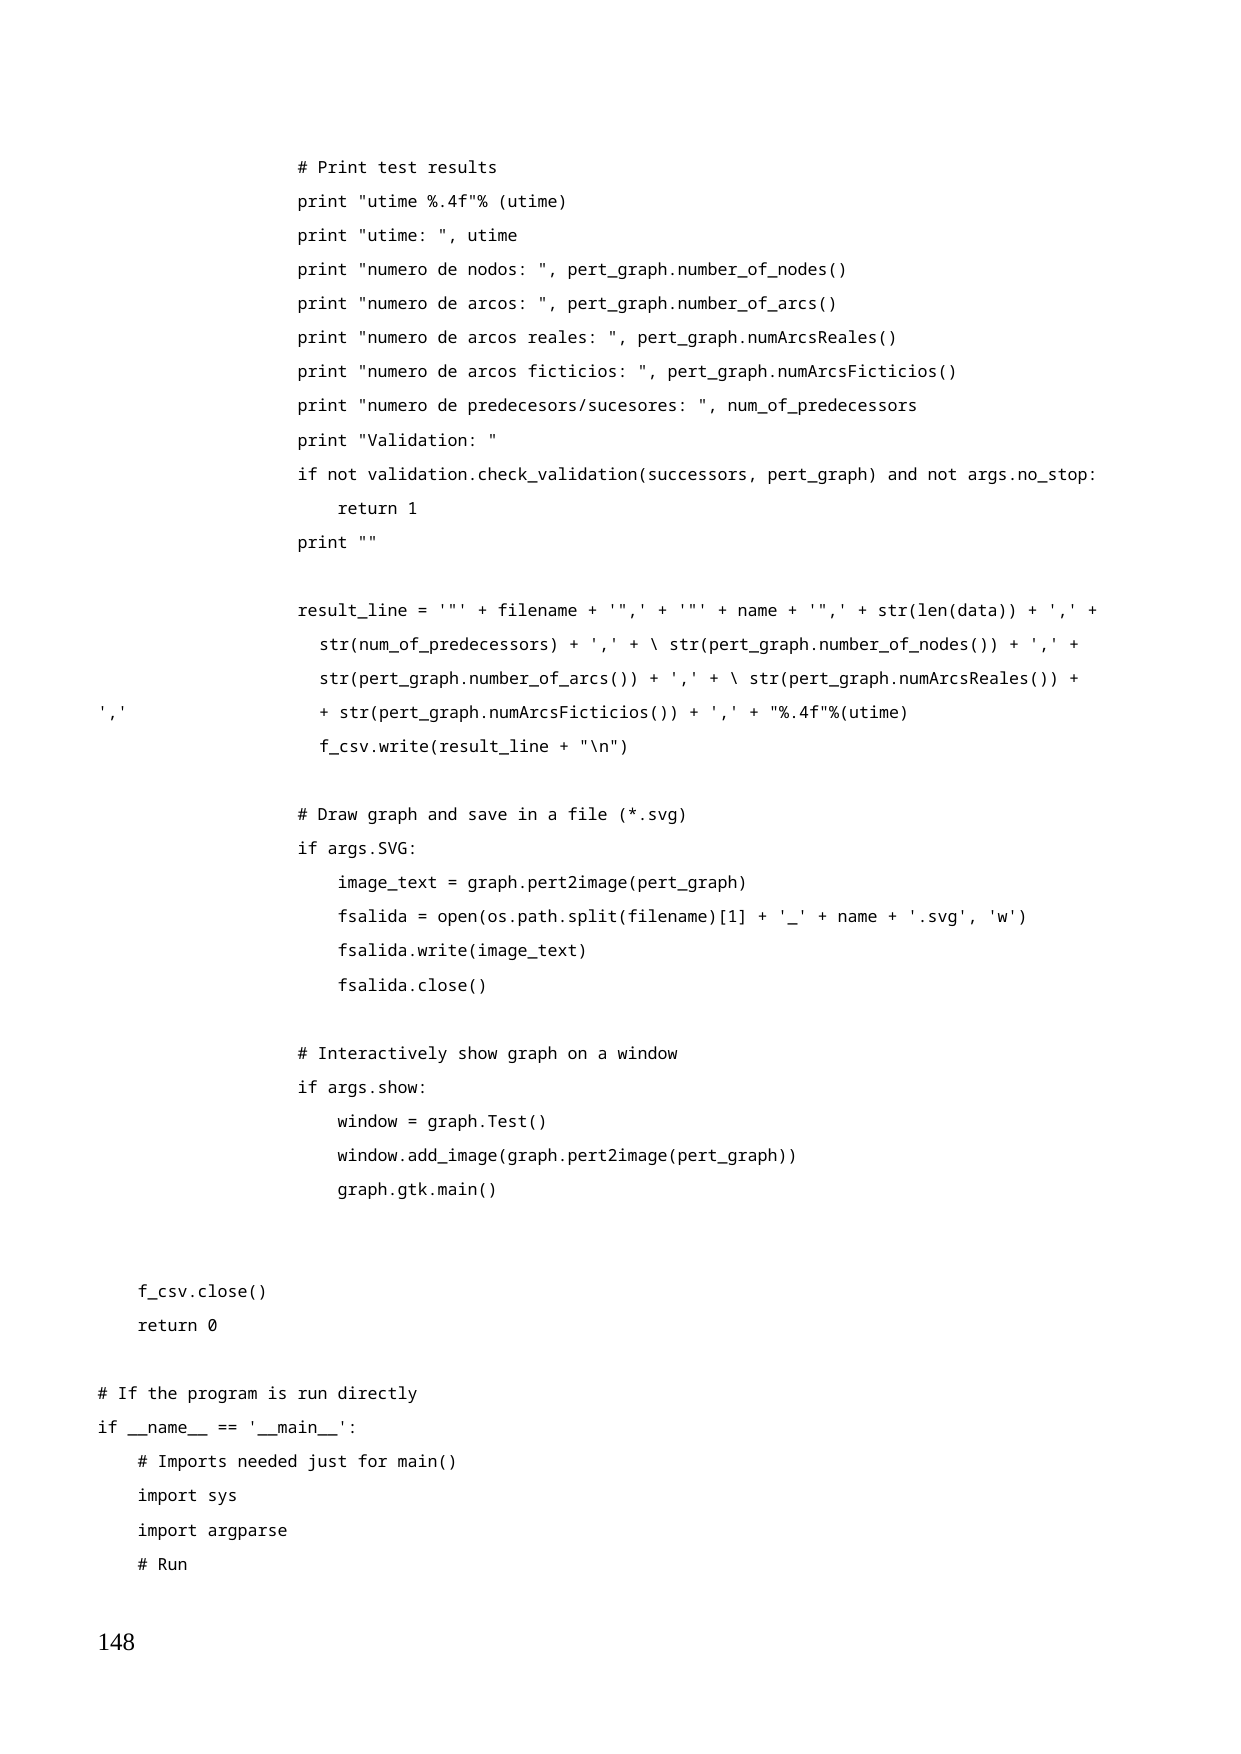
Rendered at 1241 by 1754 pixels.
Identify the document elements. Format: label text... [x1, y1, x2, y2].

text if args.SVG: [97, 837, 1113, 859]
text image_text = graph.pert2image(pert_graph) [97, 871, 1113, 894]
text print "utime %.4f"% (utime) [97, 190, 1113, 212]
text print "Validation: " [97, 428, 1113, 451]
text window.add_image(graph.pert2image(pert_graph)) [97, 1143, 1113, 1166]
text # Print test results [97, 156, 1113, 178]
text # Run [97, 1552, 1113, 1575]
text print "" [97, 530, 1113, 553]
text # Draw graph and save in a file (*.svg) [97, 803, 1113, 826]
text if args.show: [97, 1075, 1113, 1098]
text # If the program is run directly [97, 1382, 1113, 1404]
text # Imports needed just for main() [97, 1450, 1113, 1473]
text import argparse [97, 1518, 1113, 1541]
text print "numero de arcos ficticios: ", pert_graph.numArcsFicticios() [97, 360, 1113, 383]
text fsalida.close() [97, 973, 1113, 996]
text result_line = '"' + filename + '",' + '"' + name + '",' + str(len(data)) + ',' + str(num_of_predecessors) + ',' + \ str(pert_graph.number_of_nodes()) + ',' + str(pert_graph.number_of_arcs()) + ',' + \ str(pert_graph.numArcsReales()) + ',' + str(pert_graph.numArcsFicticios()) + ',' + "%.4f"%(utime) f_csv.write(result_line + "\n") [97, 598, 1113, 757]
text fsalida = open(os.path.split(filename)[1] + '_' + name + '.svg', 'w') [97, 905, 1113, 928]
text graph.gtk.main() [97, 1177, 1113, 1200]
text print "utime: ", utime [97, 224, 1113, 246]
text print "numero de nodos: ", pert_graph.number_of_nodes() [97, 258, 1113, 281]
text import sys [97, 1484, 1113, 1507]
text print "numero de arcos: ", pert_graph.number_of_arcs() [97, 292, 1113, 314]
text if __name__ == '__main__': [97, 1416, 1113, 1439]
text if not validation.check_validation(successors, pert_graph) and not args.no_stop: [97, 462, 1113, 485]
text print "numero de predecesors/sucesores: ", num_of_predecessors [97, 394, 1113, 417]
text return 1 [97, 496, 1113, 519]
text fsalida.write(image_text) [97, 939, 1113, 962]
text print "numero de arcos reales: ", pert_graph.numArcsReales() [97, 326, 1113, 349]
text return 0 [97, 1314, 1113, 1336]
text window = graph.Test() [97, 1109, 1113, 1132]
text f_csv.close() [97, 1280, 1113, 1302]
text # Interactively show graph on a window [97, 1041, 1113, 1064]
